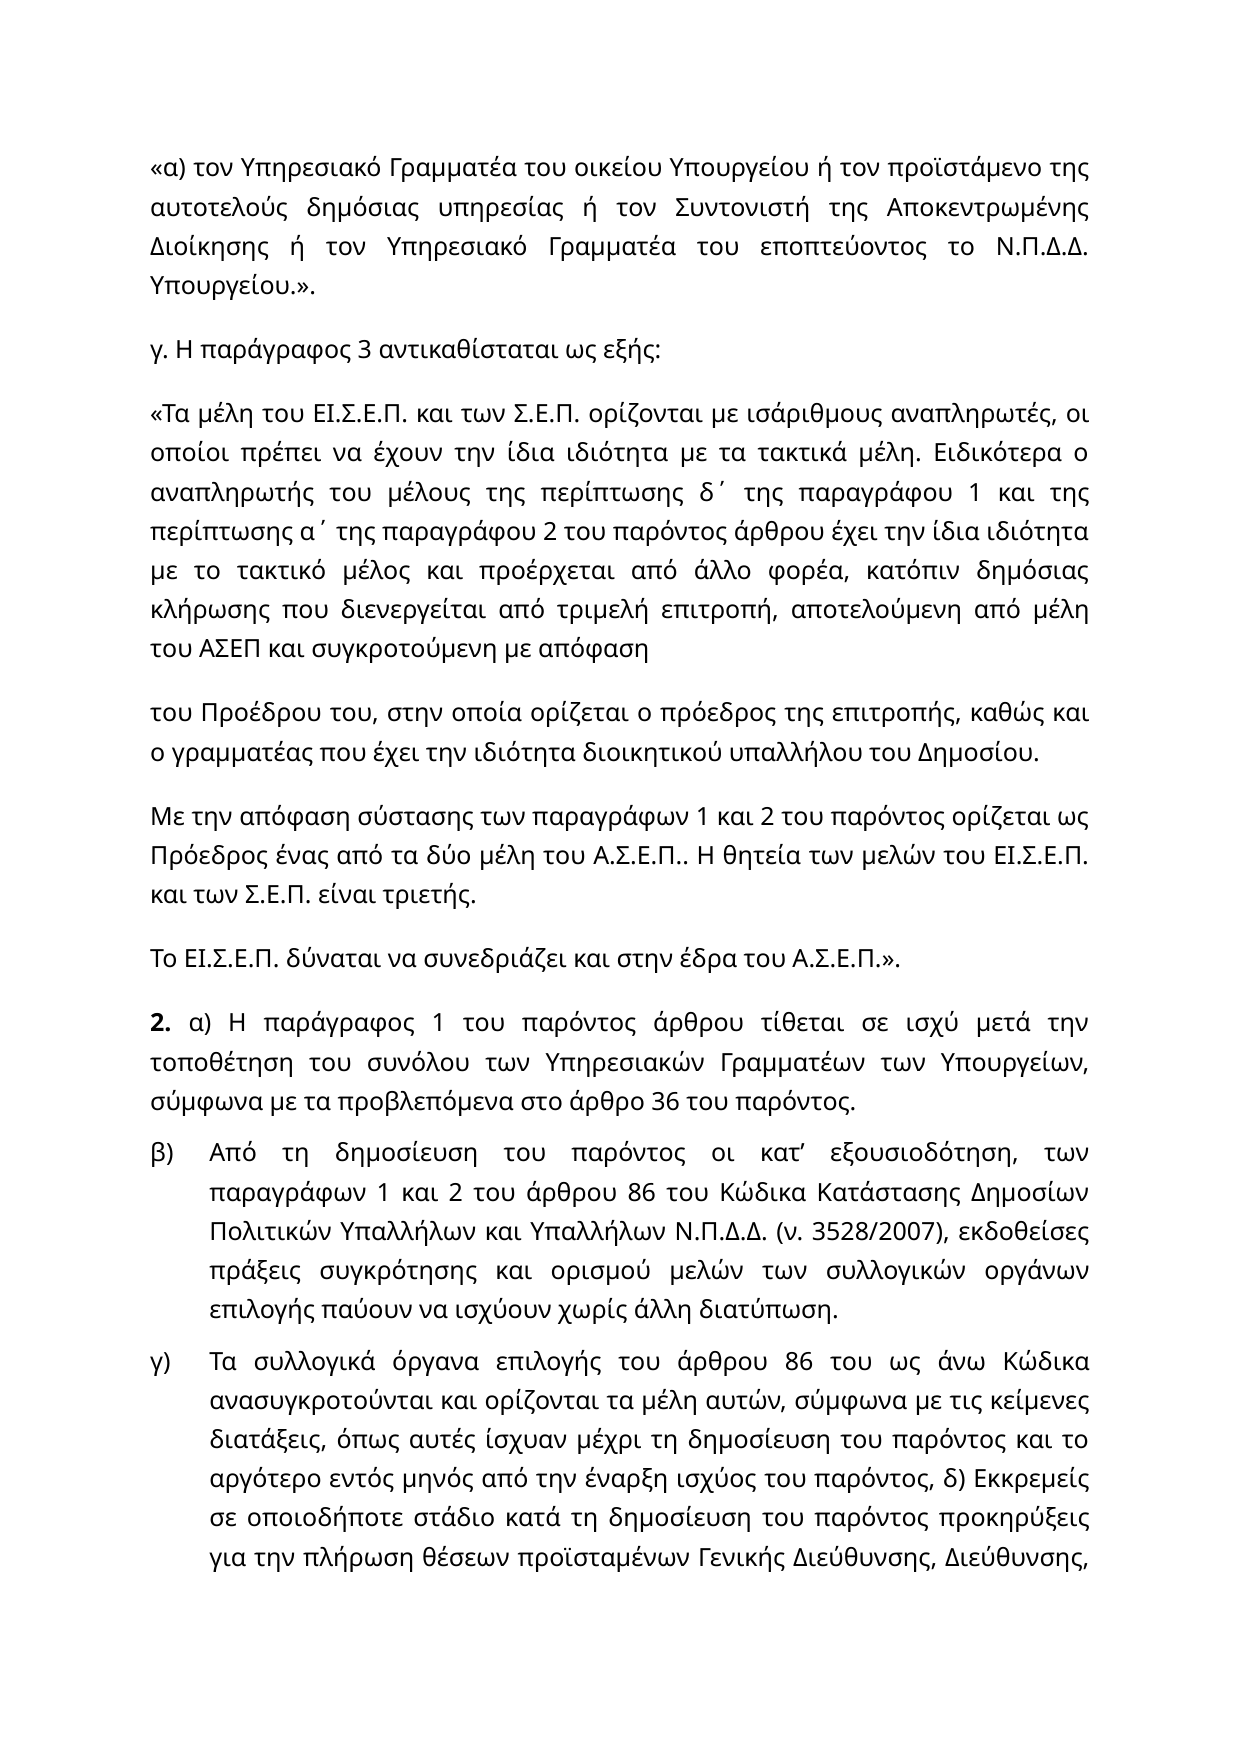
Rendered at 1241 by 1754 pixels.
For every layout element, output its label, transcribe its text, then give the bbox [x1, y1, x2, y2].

text Με την απόφαση σύστασης των παραγράφων 1 και 2 του παρόντος ορίζεται ως Πρόεδρος ένας από τα δύο μέλη του Α.Σ.Ε.Π.. Η θητεία των μελών του ΕΙ.Σ.Ε.Π. και των Σ.Ε.Π. είναι τριετής. [150, 798, 1090, 911]
text 2. α) Η παράγραφος 1 του παρόντος άρθρου τίθεται σε ισχύ μετά την τοποθέτηση του συνόλου των Υπηρεσιακών Γραμματέων των Υπουργείων, σύμφωνα με τα προβλεπόμενα στο άρθρο 36 του παρόντος. [150, 1005, 1090, 1117]
text Το ΕΙ.Σ.Ε.Π. δύναται να συνεδριάζει και στην έδρα του Α.Σ.Ε.Π.». [150, 941, 1090, 975]
text «α) τον Υπηρεσιακό Γραμματέα του οικείου Υπουργείου ή τον προϊστάμενο της αυτοτελούς δημόσιας υπηρεσίας ή τον Συντονιστή της Αποκεντρωμένης Διοίκησης ή τον Υπηρεσιακό Γραμματέα του εποπτεύοντος το Ν.Π.Δ.Δ. Υπουργείου.». [150, 150, 1090, 302]
text του Προέδρου του, στην οποία ορίζεται ο πρόεδρος της επιτροπής, καθώς και ο γραμματέας που έχει την ιδιότητα διοικητικού υπαλλήλου του Δημοσίου. [150, 695, 1090, 768]
text «Τα μέλη του ΕΙ.Σ.Ε.Π. και των Σ.Ε.Π. ορίζονται με ισάριθμους αναπληρωτές, οι οποίοι πρέπει να έχουν την ίδια ιδιότητα με τα τακτικά μέλη. Ειδικότερα ο αναπληρωτής του μέλους της περίπτωσης δ΄ της παραγράφου 1 και της περίπτωσης α΄ της παραγράφου 2 του παρόντος άρθρου έχει την ίδια ιδιότητα με το τακτικό μέλος και προέρχεται από άλλο φορέα, κατόπιν δημόσιας κλήρωσης που διενεργείται από τριμελή επιτροπή, αποτελούμενη από μέλη του ΑΣΕΠ και συγκροτούμενη με απόφαση [150, 396, 1090, 665]
list β) Από τη δημοσίευση του παρόντος οι κατ’ εξουσιοδότηση, των παραγράφων 1 και 2 του άρθρου 86 του Κώδικα Κατάστασης Δημοσίων Πολιτικών Υπαλλήλων και Υπαλλήλων Ν.Π.Δ.Δ. (ν. 3528/2007), εκδοθείσες πράξεις συγκρότησης και ορισμού μελών των συλλογικών οργάνων επιλογής παύουν να ισχύουν χωρίς άλλη διατύπωση. [150, 1135, 1090, 1326]
text γ. Η παράγραφος 3 αντικαθίσταται ως εξής: [150, 332, 1090, 366]
list γ) Τα συλλογικά όργανα επιλογής του άρθρου 86 του ως άνω Κώδικα ανασυγκροτούνται και ορίζονται τα μέλη αυτών, σύμφωνα με τις κείμενες διατάξεις, όπως αυτές ίσχυαν μέχρι τη δημοσίευση του παρόντος και το αργότερο εντός μηνός από την έναρξη ισχύος του παρόντος, δ) Εκκρεμείς σε οποιοδήποτε στάδιο κατά τη δημοσίευση του παρόντος προκηρύξεις για την πλήρωση θέσεων προϊσταμένων Γενικής Διεύθυνσης, Διεύθυνσης, [150, 1343, 1090, 1573]
